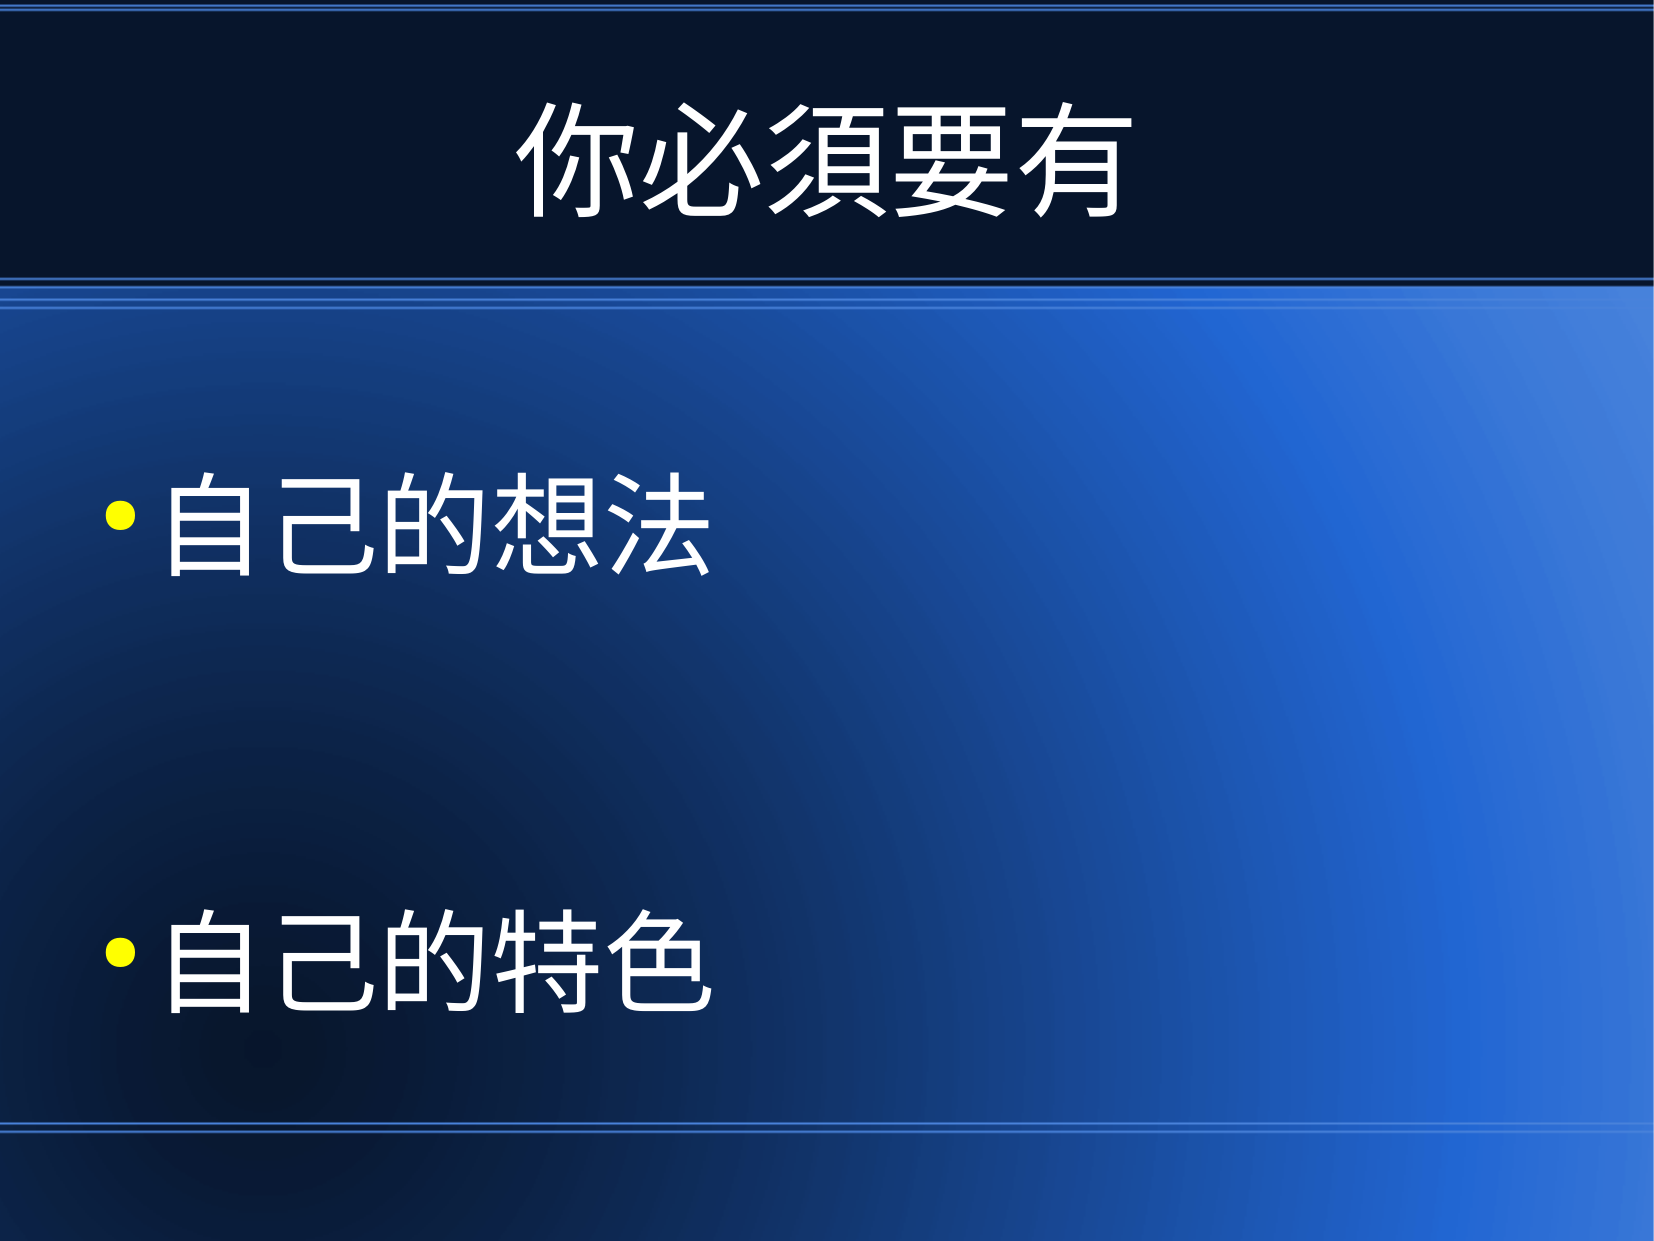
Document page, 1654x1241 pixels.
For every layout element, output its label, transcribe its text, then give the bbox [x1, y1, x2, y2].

list 自己的想法 自己的特色 [82, 355, 1571, 1241]
picture [0, 0, 1654, 1241]
title 你必須要有 [82, 49, 1571, 257]
